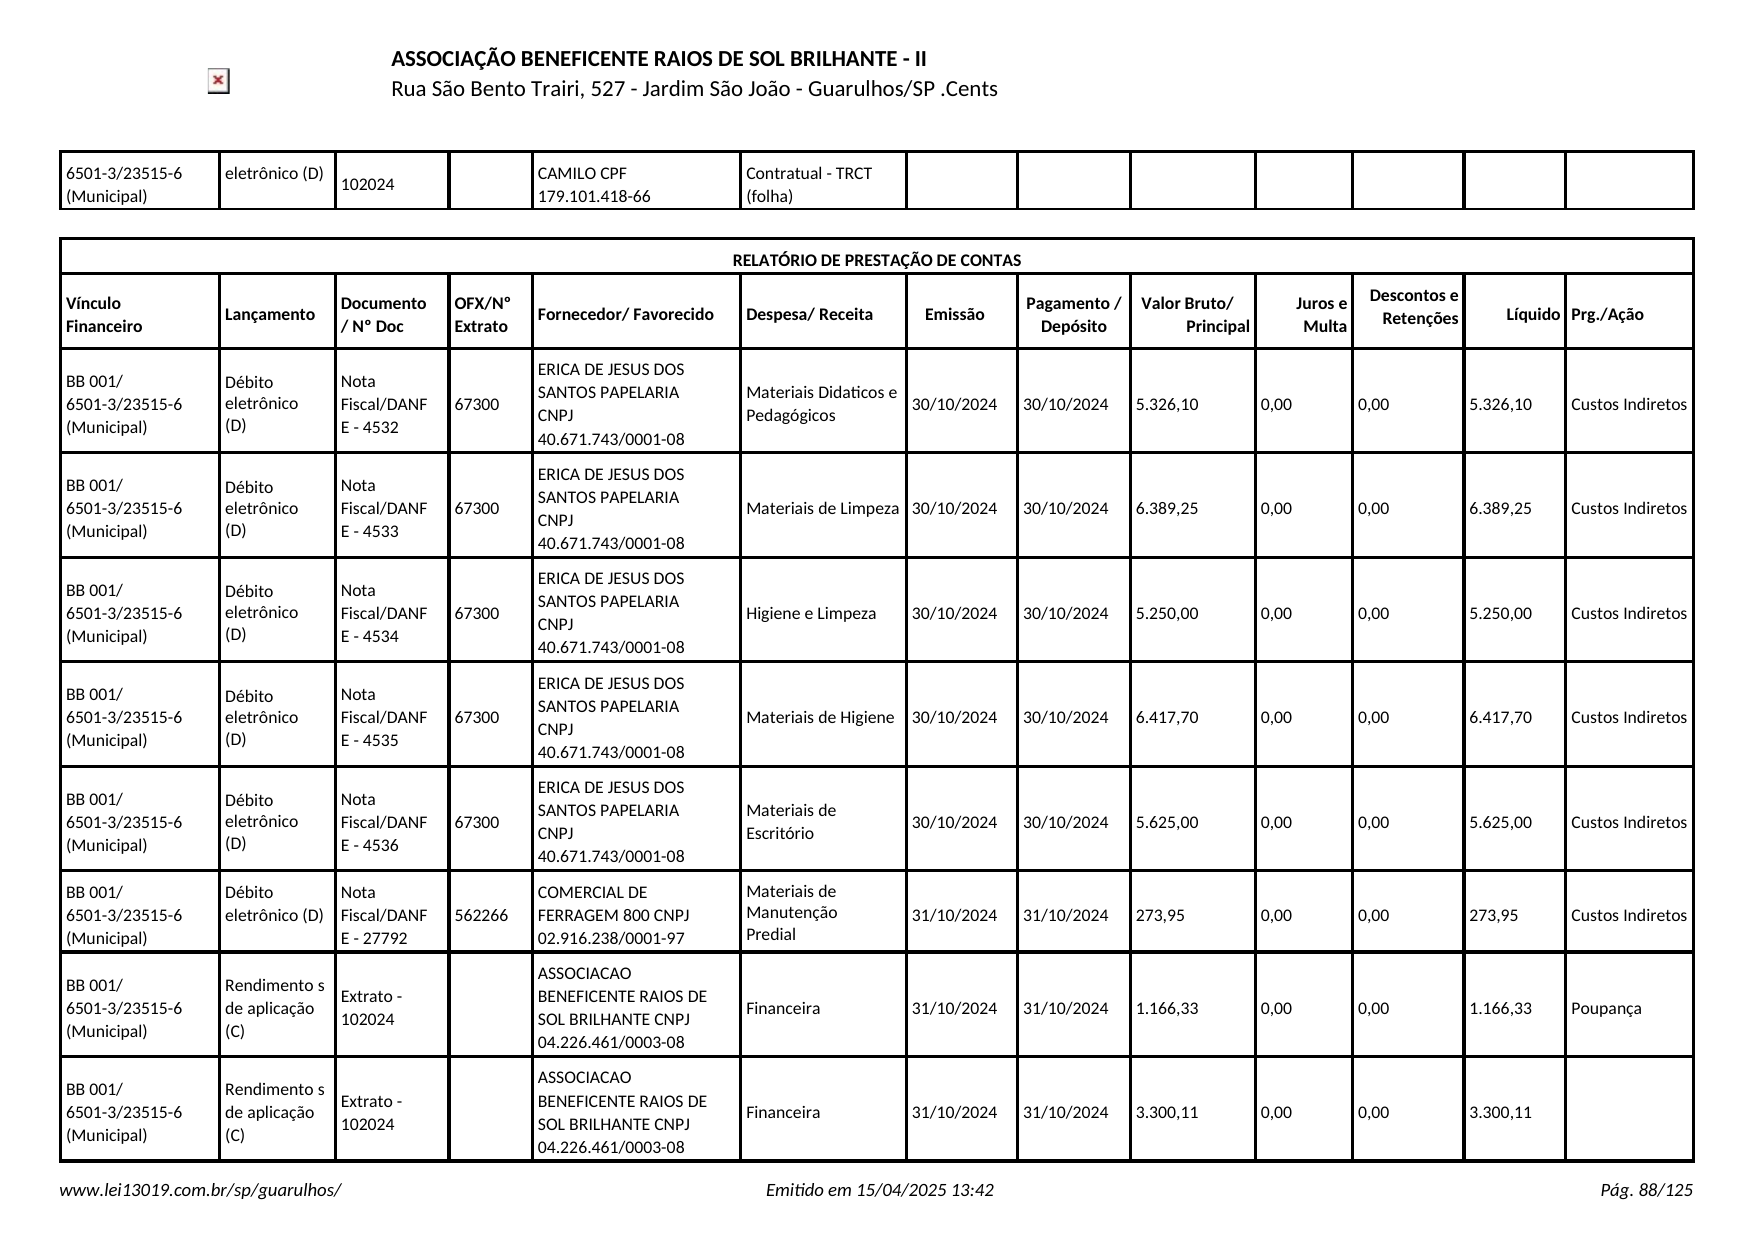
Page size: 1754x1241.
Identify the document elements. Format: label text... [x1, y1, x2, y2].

table_cell 0,00 [1354, 663, 1462, 764]
table_cell ASSOCIACAO BENEFICENTE RAIOS DE SOL BRILHANTE CNPJ 04.226.461/0003-08 [534, 954, 739, 1055]
table_cell Débito eletrônico (D) [221, 559, 334, 660]
table_cell 30/10/2024 [1019, 663, 1129, 764]
table_cell 5.625,00 [1132, 768, 1254, 869]
table_cell [1567, 153, 1692, 208]
table_cell Emissão [908, 275, 1016, 347]
table_cell Prg./Ação [1567, 275, 1692, 347]
table_cell Nota Fiscal/DANF E - 4534 [337, 559, 447, 660]
table_cell Materiais de Higiene [742, 663, 905, 764]
table_cell BB 001/ 6501-3/23515-6 (Municipal) [62, 559, 218, 660]
table_cell 5.250,00 [1466, 559, 1564, 660]
table_cell Lançamento [221, 275, 334, 347]
table_cell Despesa/ Receita [742, 275, 905, 347]
table_cell 0,00 [1354, 454, 1462, 556]
table_cell BB 001/ 6501-3/23515-6 (Municipal) [62, 663, 218, 764]
table_cell 0,00 [1354, 954, 1462, 1055]
table_cell BB 001/ 6501-3/23515-6 (Municipal) [62, 454, 218, 556]
table_cell Vínculo Financeiro [62, 275, 218, 347]
table_cell CAMILO CPF 179.101.418-66 [534, 153, 739, 208]
table_cell Débito eletrônico (D) [221, 663, 334, 764]
table_cell Documento / Nº Doc [337, 275, 447, 347]
table_cell 6.417,70 [1466, 663, 1564, 764]
table_cell 31/10/2024 [908, 872, 1016, 950]
table_cell 102024 [337, 153, 447, 208]
table_cell Higiene e Limpeza [742, 559, 905, 660]
table_cell eletrônico (D) [221, 153, 334, 208]
table_cell 1.166,33 [1466, 954, 1564, 1055]
table_cell Débito eletrônico (D) [221, 768, 334, 869]
table_cell ERICA DE JESUS DOS SANTOS PAPELARIA CNPJ 40.671.743/0001-08 [534, 559, 739, 660]
table_cell Pagamento / Depósito [1019, 275, 1129, 347]
table_cell 0,00 [1354, 1058, 1462, 1159]
table_cell Nota Fiscal/DANF E - 4535 [337, 663, 447, 764]
table_cell OFX/Nº Extrato [451, 275, 531, 347]
table_cell 67300 [451, 454, 531, 556]
table_cell 273,95 [1132, 872, 1254, 950]
table_cell Custos Indiretos [1567, 350, 1692, 451]
table_cell Custos Indiretos [1567, 872, 1692, 950]
table_cell 0,00 [1257, 1058, 1351, 1159]
table_cell 562266 [451, 872, 531, 950]
table_cell 67300 [451, 559, 531, 660]
table_cell 5.326,10 [1466, 350, 1564, 451]
table_cell 30/10/2024 [908, 350, 1016, 451]
table_cell 31/10/2024 [1019, 954, 1129, 1055]
table_cell 5.625,00 [1466, 768, 1564, 869]
table_cell Nota Fiscal/DANF E - 4536 [337, 768, 447, 869]
table_cell Líquido [1466, 275, 1564, 347]
table_cell [451, 1058, 531, 1159]
table_cell Financeira [742, 1058, 905, 1159]
table_cell Custos Indiretos [1567, 559, 1692, 660]
table_cell Nota Fiscal/DANF E - 27792 [337, 872, 447, 950]
table_cell [1019, 153, 1129, 208]
table_cell Materiais Didaticos e Pedagógicos [742, 350, 905, 451]
table_cell 0,00 [1257, 454, 1351, 556]
table_cell [908, 153, 1016, 208]
table_cell Extrato - 102024 [337, 1058, 447, 1159]
table_cell BB 001/ 6501-3/23515-6 (Municipal) [62, 872, 218, 950]
table_cell 273,95 [1466, 872, 1564, 950]
table_cell 67300 [451, 663, 531, 764]
table_cell COMERCIAL DE FERRAGEM 800 CNPJ 02.916.238/0001-97 [534, 872, 739, 950]
table_cell Valor Bruto/ Principal [1132, 275, 1254, 347]
table_cell Custos Indiretos [1567, 663, 1692, 764]
table_cell 31/10/2024 [908, 954, 1016, 1055]
table_cell 67300 [451, 768, 531, 869]
table_cell 30/10/2024 [908, 768, 1016, 869]
table_cell 0,00 [1354, 768, 1462, 869]
table_cell 0,00 [1257, 559, 1351, 660]
table_cell 6.389,25 [1466, 454, 1564, 556]
table_cell 31/10/2024 [1019, 872, 1129, 950]
table_cell BB 001/ 6501-3/23515-6 (Municipal) [62, 954, 218, 1055]
table_cell ERICA DE JESUS DOS SANTOS PAPELARIA CNPJ 40.671.743/0001-08 [534, 454, 739, 556]
table_cell 30/10/2024 [1019, 454, 1129, 556]
table_cell ERICA DE JESUS DOS SANTOS PAPELARIA CNPJ 40.671.743/0001-08 [534, 768, 739, 869]
table_cell 3.300,11 [1466, 1058, 1564, 1159]
table_cell Débito eletrônico (D) [221, 454, 334, 556]
table_cell Rendimento s de aplicação (C) [221, 954, 334, 1055]
table_cell Débito eletrônico (D) [221, 872, 334, 950]
table_cell 0,00 [1257, 663, 1351, 764]
table_cell 1.166,33 [1132, 954, 1254, 1055]
table_cell Fornecedor/ Favorecido [534, 275, 739, 347]
table_cell [1257, 153, 1351, 208]
table_cell [1567, 1058, 1692, 1159]
table_cell 31/10/2024 [1019, 1058, 1129, 1159]
table_cell 0,00 [1257, 954, 1351, 1055]
table_cell Descontos e Retenções [1354, 275, 1462, 347]
table_cell 30/10/2024 [908, 559, 1016, 660]
table_cell ASSOCIACAO BENEFICENTE RAIOS DE SOL BRILHANTE CNPJ 04.226.461/0003-08 [534, 1058, 739, 1159]
table_cell Materiais de Escritório [742, 768, 905, 869]
table_cell Rendimento s de aplicação (C) [221, 1058, 334, 1159]
table_cell Débito eletrônico (D) [221, 350, 334, 451]
table_cell Nota Fiscal/DANF E - 4533 [337, 454, 447, 556]
table_cell 6.417,70 [1132, 663, 1254, 764]
table_header RELATÓRIO DE PRESTAÇÃO DE CONTAS [62, 240, 1692, 272]
table_cell [1354, 153, 1462, 208]
table_cell 0,00 [1257, 768, 1351, 869]
table_cell 0,00 [1354, 559, 1462, 660]
table_cell 0,00 [1257, 872, 1351, 950]
table_cell Extrato - 102024 [337, 954, 447, 1055]
table_cell Financeira [742, 954, 905, 1055]
table_cell 31/10/2024 [908, 1058, 1016, 1159]
table_cell ERICA DE JESUS DOS SANTOS PAPELARIA CNPJ 40.671.743/0001-08 [534, 663, 739, 764]
table_cell 0,00 [1257, 350, 1351, 451]
table_cell Nota Fiscal/DANF E - 4532 [337, 350, 447, 451]
table_cell 5.326,10 [1132, 350, 1254, 451]
table_cell Poupança [1567, 954, 1692, 1055]
table_cell [451, 954, 531, 1055]
table_cell Custos Indiretos [1567, 454, 1692, 556]
table_cell 30/10/2024 [1019, 350, 1129, 451]
table_cell 30/10/2024 [1019, 768, 1129, 869]
table_cell 0,00 [1354, 872, 1462, 950]
table_cell 0,00 [1354, 350, 1462, 451]
table_cell [1132, 153, 1254, 208]
table_cell 30/10/2024 [908, 454, 1016, 556]
table_cell Materiais de Limpeza [742, 454, 905, 556]
table_cell Materiais de Manutenção Predial [742, 872, 905, 950]
table_cell 3.300,11 [1132, 1058, 1254, 1159]
table_cell 30/10/2024 [908, 663, 1016, 764]
table_cell Juros e Multa [1257, 275, 1351, 347]
table_cell 5.250,00 [1132, 559, 1254, 660]
table_cell BB 001/ 6501-3/23515-6 (Municipal) [62, 768, 218, 869]
table_cell 6501-3/23515-6 (Municipal) [62, 153, 218, 208]
table_cell [1466, 153, 1564, 208]
table_cell 6.389,25 [1132, 454, 1254, 556]
table_cell 30/10/2024 [1019, 559, 1129, 660]
table_cell BB 001/ 6501-3/23515-6 (Municipal) [62, 350, 218, 451]
table_cell Contratual - TRCT (folha) [742, 153, 905, 208]
table_cell ERICA DE JESUS DOS SANTOS PAPELARIA CNPJ 40.671.743/0001-08 [534, 350, 739, 451]
table_cell [451, 153, 531, 208]
table_cell 67300 [451, 350, 531, 451]
table_cell Custos Indiretos [1567, 768, 1692, 869]
table_cell BB 001/ 6501-3/23515-6 (Municipal) [62, 1058, 218, 1159]
